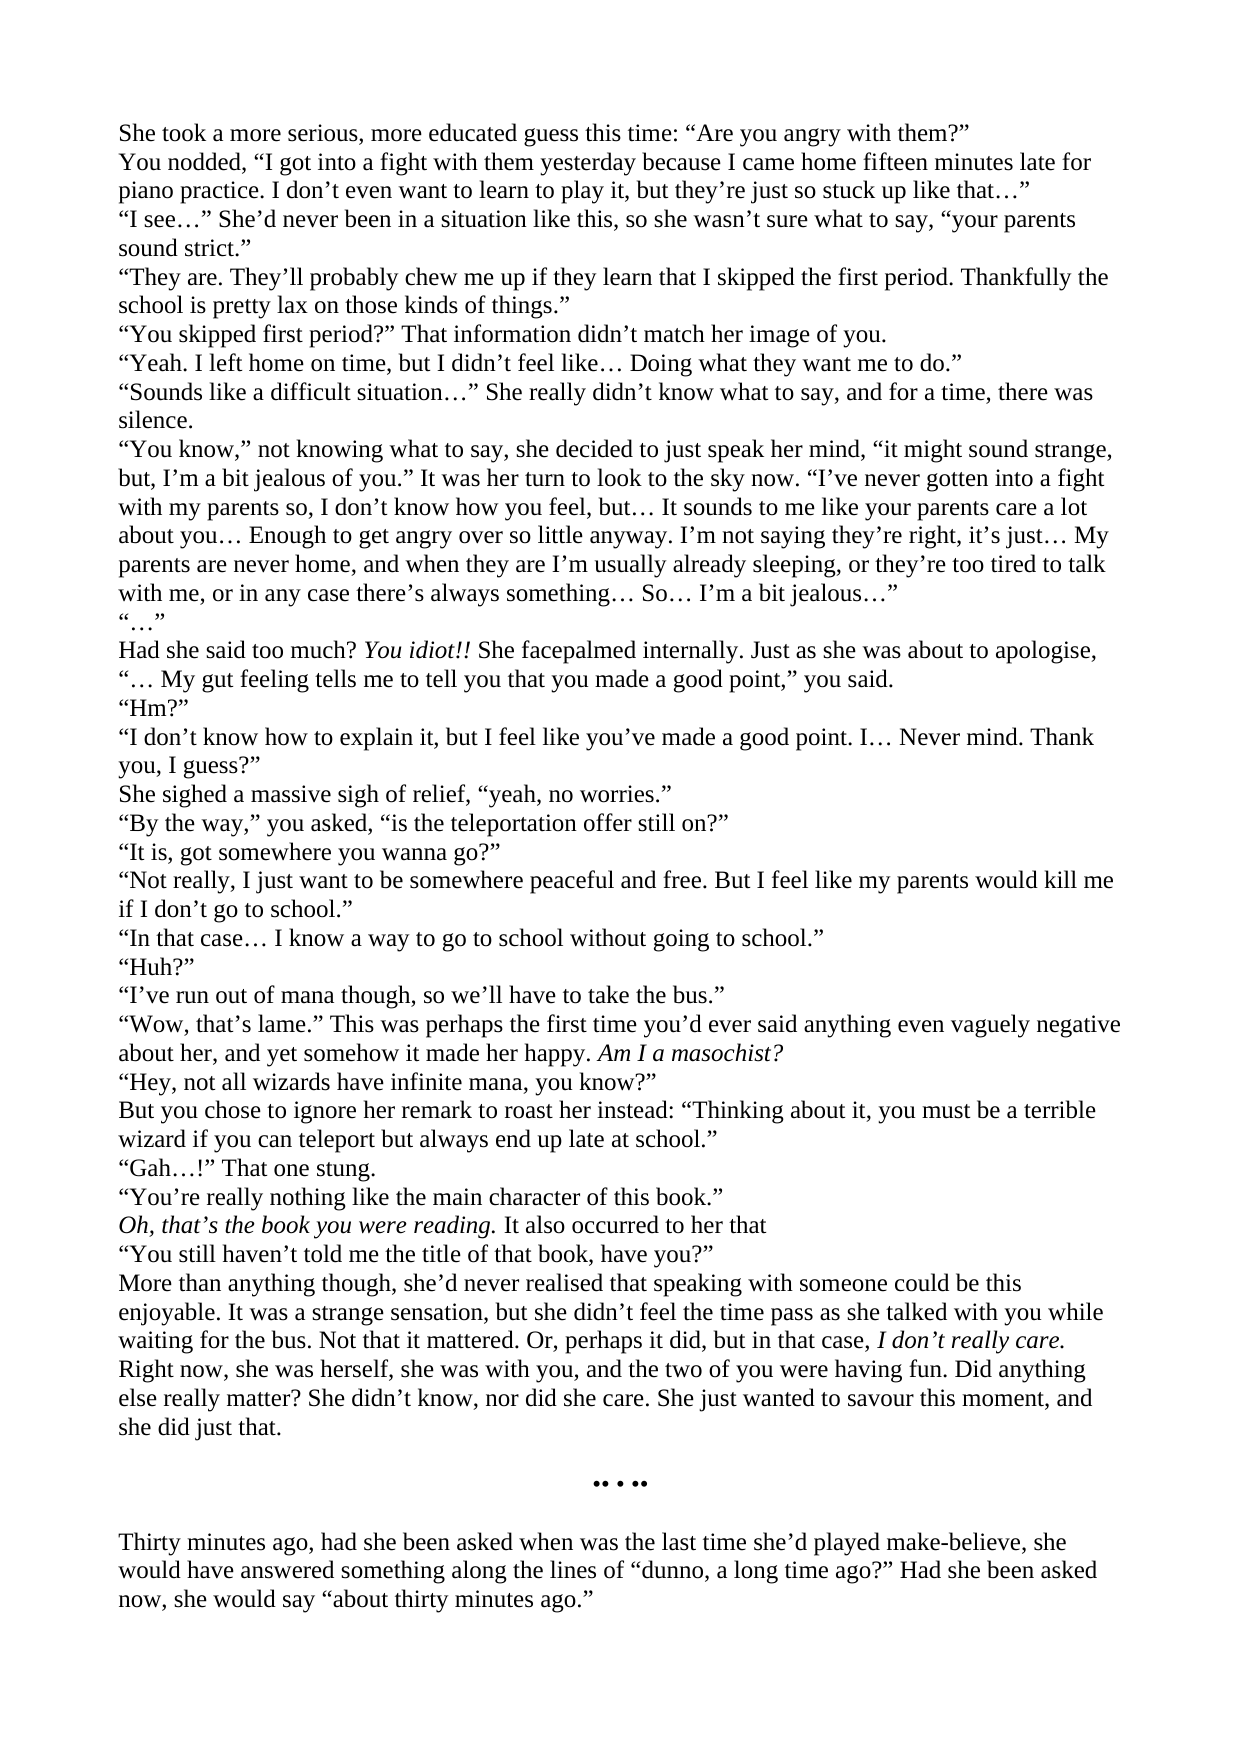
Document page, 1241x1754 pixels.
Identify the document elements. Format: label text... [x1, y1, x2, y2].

text “They are. They’ll probably chew me up if they learn that I skipped the first period. Thankfully the school is pretty lax on those kinds of things.” [118, 262, 1122, 319]
text More than anything though, she’d never realised that speaking with someone could be this enjoyable. It was a strange sensation, but she didn’t feel the time pass as she talked with you while waiting for the bus. Not that it mattered. Or, perhaps it did, but in that case, I don’t really care. Right now, she was herself, she was with you, and the two of you were having fun. Did anything else really matter? She didn’t know, nor did she care. She just wanted to savour this moment, and she did just that. [118, 1268, 1122, 1441]
text “By the way,” you asked, “is the teleportation offer still on?” [118, 808, 1122, 837]
text “Hey, not all wizards have infinite mana, you know?” [118, 1067, 1122, 1096]
text “You still haven’t told me the title of that book, have you?” [118, 1239, 1122, 1268]
text “In that case… I know a way to go to school without going to school.” [118, 923, 1122, 952]
text “Gah…!” That one stung. [118, 1153, 1122, 1182]
text “… My gut feeling tells me to tell you that you made a good point,” you said. [118, 664, 1122, 693]
text “Hm?” [118, 693, 1122, 722]
text “I’ve run out of mana though, so we’ll have to take the bus.” [118, 981, 1122, 1009]
text She took a more serious, more educated guess this time: “Are you angry with them?” [118, 118, 1122, 147]
text Oh, that’s the book you were reading. It also occurred to her that [118, 1211, 1122, 1239]
text But you chose to ignore her remark to roast her instead: “Thinking about it, you must be a terrible wizard if you can teleport but always end up late at school.” [118, 1096, 1122, 1153]
text “I see…” She’d never been in a situation like this, so she wasn’t sure what to say, “your parents sound strict.” [118, 204, 1122, 262]
text “Huh?” [118, 952, 1122, 981]
text She sighed a massive sigh of relief, “yeah, no worries.” [118, 779, 1122, 808]
text “You know,” not knowing what to say, she decided to just speak her mind, “it might sound strange, but, I’m a bit jealous of you.” It was her turn to look to the sky now. “I’ve never gotten into a fight with my parents so, I don’t know how you feel, but… It sounds to me like your parents care a lot about you… Enough to get angry over so little anyway. I’m not saying they’re right, it’s just… My parents are never home, and when they are I’m usually already sleeping, or they’re too tired to talk with me, or in any case there’s always something… So… I’m a bit jealous…” [118, 434, 1122, 607]
text “You’re really nothing like the main character of this book.” [118, 1182, 1122, 1211]
text “Sounds like a difficult situation…” She really didn’t know what to say, and for a time, there was silence. [118, 377, 1122, 434]
text •• • •• [118, 1469, 1122, 1498]
text You nodded, “I got into a fight with them yesterday because I came home fifteen minutes late for piano practice. I don’t even want to learn to play it, but they’re just so stuck up like that…” [118, 147, 1122, 204]
text “It is, got somewhere you wanna go?” [118, 837, 1122, 866]
text “I don’t know how to explain it, but I feel like you’ve made a good point. I… Never mind. Thank you, I guess?” [118, 722, 1122, 779]
text “Yeah. I left home on time, but I didn’t feel like… Doing what they want me to do.” [118, 348, 1122, 377]
text “…” [118, 607, 1122, 636]
text Had she said too much? You idiot!! She facepalmed internally. Just as she was about to apologise, [118, 636, 1122, 664]
text “Wow, that’s lame.” This was perhaps the first time you’d ever said anything even vaguely negative about her, and yet somehow it made her happy. Am I a masochist? [118, 1009, 1122, 1067]
text “You skipped first period?” That information didn’t match her image of you. [118, 319, 1122, 348]
text Thirty minutes ago, had she been asked when was the last time she’d played make-believe, she would have answered something along the lines of “dunno, a long time ago?” Had she been asked now, she would say “about thirty minutes ago.” [118, 1527, 1122, 1613]
text “Not really, I just want to be somewhere peaceful and free. But I feel like my parents would kill me if I don’t go to school.” [118, 866, 1122, 923]
